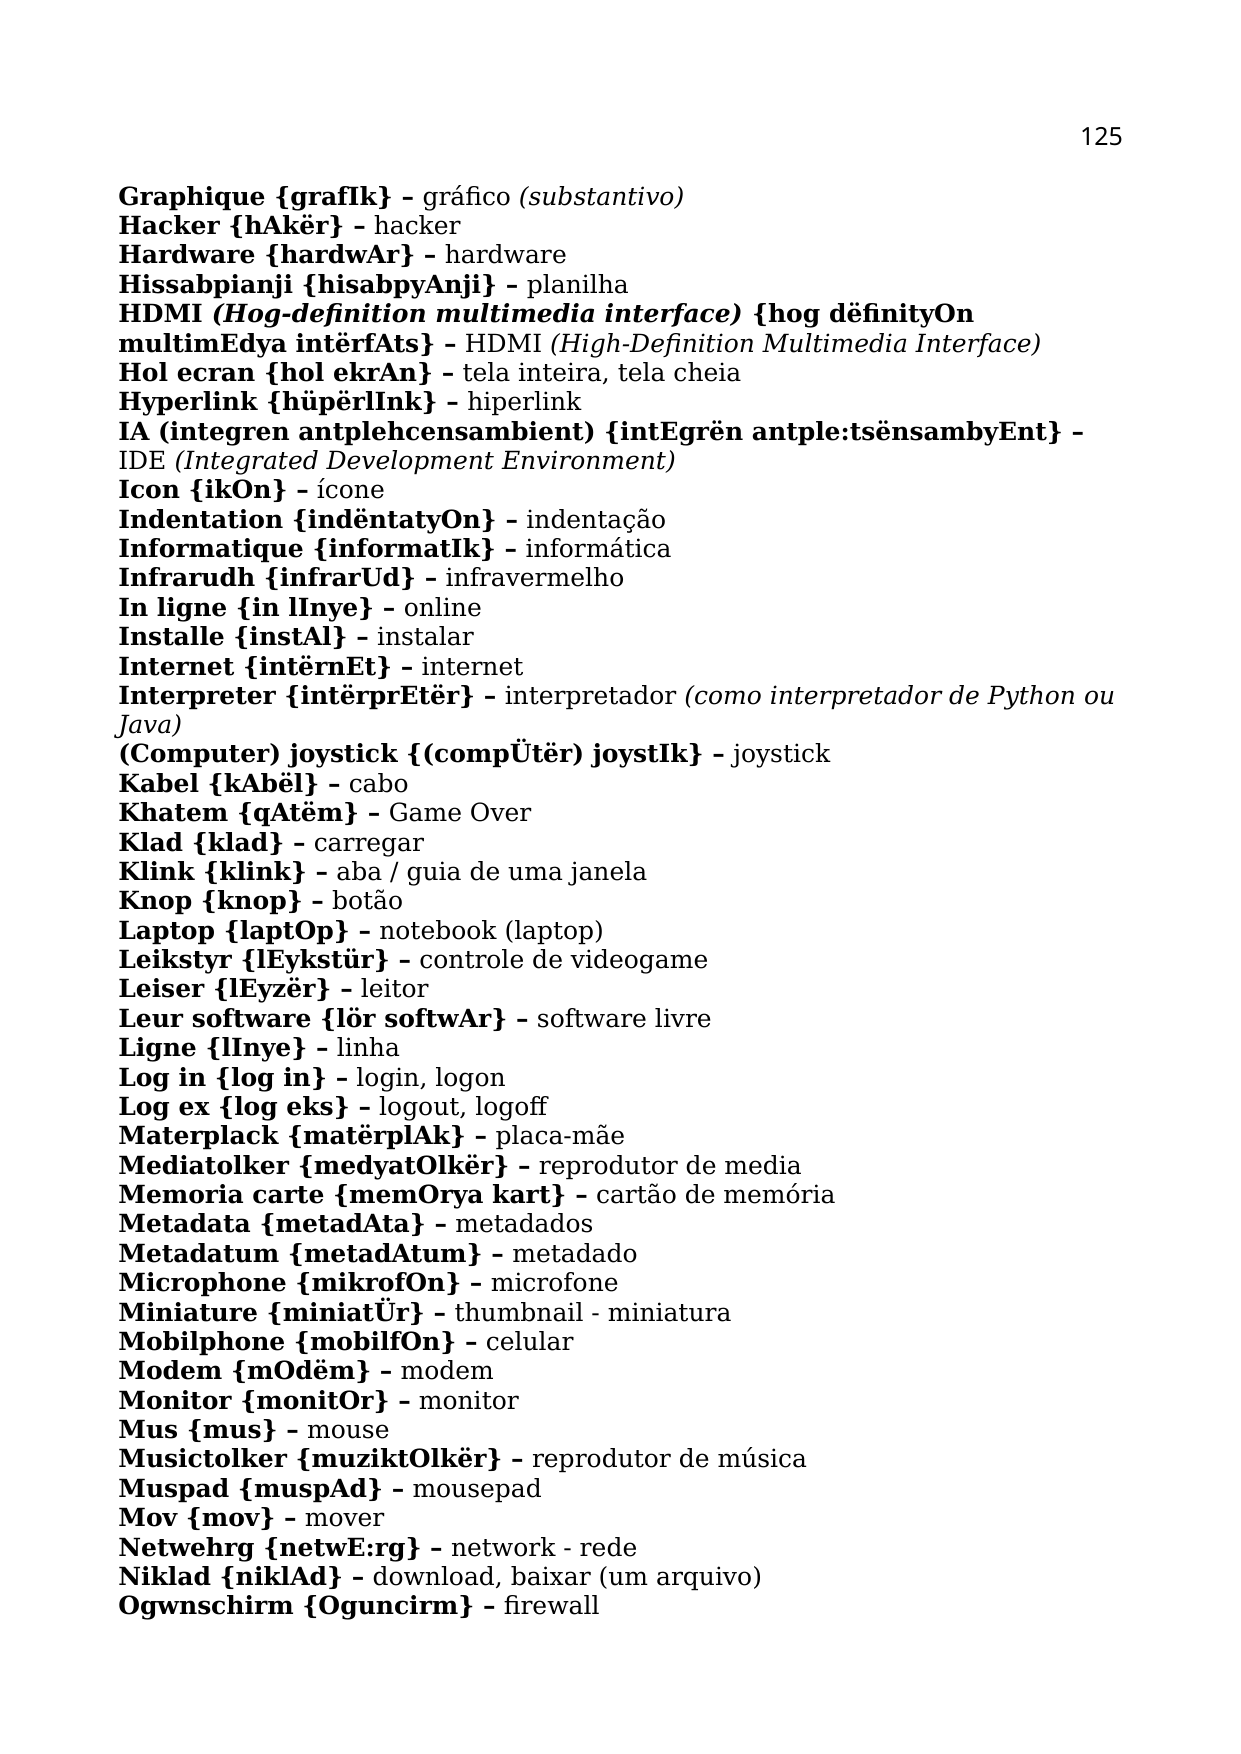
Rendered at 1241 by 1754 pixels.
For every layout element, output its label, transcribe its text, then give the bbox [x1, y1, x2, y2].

text Mobilphone {mobilfOn} – celular [118, 1327, 1123, 1356]
text Installe {instAl} – instalar [118, 622, 1123, 651]
text Infrarudh {infrarUd} – infravermelho [118, 563, 1123, 593]
text Khatem {qAtëm} – Game Over [118, 798, 1123, 827]
text Laptop {laptOp} – notebook (laptop) [118, 916, 1123, 945]
text IA (integren antplehcensambient) {intEgrën antple:tsënsambyEnt} – IDE (Integrated Development Environment) [118, 417, 1123, 475]
text Kabel {kAbël} – cabo [118, 769, 1123, 798]
text Interpreter {intërprEtër} – interpretador (como interpretador de Python ou Java) [118, 681, 1123, 739]
text Muspad {muspAd} – mousepad [118, 1474, 1123, 1503]
text Netwehrg {netwE:rg} – network - rede [118, 1532, 1123, 1562]
text Leiser {lEyzër} – leitor [118, 974, 1123, 1004]
text Ogwnschirm {Oguncirm} – firewall [118, 1591, 1123, 1621]
text Hol ecran {hol ekrAn} – tela inteira, tela cheia [118, 358, 1123, 387]
text (Computer) joystick {(compÜtër) joystIk} – joystick [118, 739, 1123, 769]
text Leikstyr {lEykstür} – controle de videogame [118, 945, 1123, 974]
text Memoria carte {memOrya kart} – cartão de memória [118, 1180, 1123, 1209]
text Modem {mOdëm} – modem [118, 1356, 1123, 1386]
text Mediatolker {medyatOlkër} – reprodutor de media [118, 1151, 1123, 1180]
text Graphique {grafIk} – gráfico (substantivo) [118, 182, 1123, 211]
text Musictolker {muziktOlkër} – reprodutor de música [118, 1444, 1123, 1474]
text Mov {mov} – mover [118, 1503, 1123, 1532]
text Hacker {hAkër} – hacker [118, 211, 1123, 240]
text Metadata {metadAta} – metadados [118, 1209, 1123, 1239]
text Miniature {miniatÜr} – thumbnail - miniatura [118, 1297, 1123, 1327]
text Informatique {informatIk} – informática [118, 534, 1123, 563]
text Hissabpianji {hisabpyAnji} – planilha [118, 270, 1123, 299]
text Log in {log in} – login, logon [118, 1062, 1123, 1092]
text Mus {mus} – mouse [118, 1415, 1123, 1444]
text In ligne {in lInye} – online [118, 593, 1123, 622]
text Monitor {monitOr} – monitor [118, 1386, 1123, 1415]
text Microphone {mikrofOn} – microfone [118, 1268, 1123, 1297]
text Metadatum {metadAtum} – metadado [118, 1239, 1123, 1268]
text Hyperlink {hüpërlInk} – hiperlink [118, 387, 1123, 417]
text Materplack {matërplAk} – placa-mãe [118, 1121, 1123, 1151]
text Leur software {lör softwAr} – software livre [118, 1004, 1123, 1033]
text Log ex {log eks} – logout, logoff [118, 1092, 1123, 1121]
text Klink {klink} – aba / guia de uma janela [118, 857, 1123, 886]
text Ligne {lInye} – linha [118, 1033, 1123, 1062]
text HDMI (Hog-definition multimedia interface) {hog dëfinityOn multimEdya intërfAts} – HDMI (High-Definition Multimedia Interface) [118, 299, 1123, 358]
text Internet {intërnEt} – internet [118, 651, 1123, 681]
text Klad {klad} – carregar [118, 827, 1123, 857]
text Hardware {hardwAr} – hardware [118, 240, 1123, 270]
text Icon {ikOn} – ícone [118, 475, 1123, 504]
text Niklad {niklAd} – download, baixar (um arquivo) [118, 1562, 1123, 1591]
text Knop {knop} – botão [118, 886, 1123, 916]
text Indentation {indëntatyOn} – indentação [118, 504, 1123, 534]
